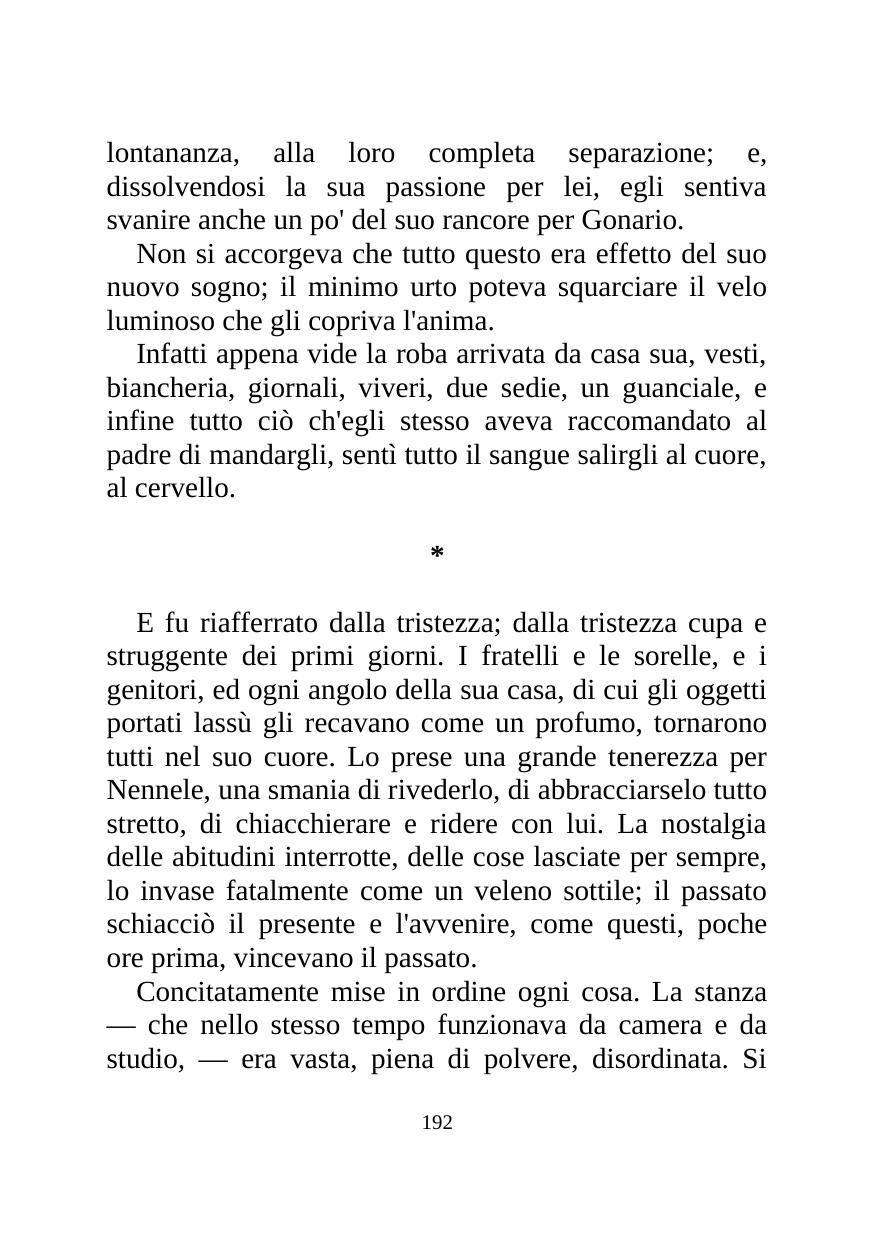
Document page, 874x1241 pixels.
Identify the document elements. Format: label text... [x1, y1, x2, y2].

text * [106, 538, 768, 571]
text Non si accorgeva che tutto questo era effetto del suo nuovo sogno; il minimo urto poteva squarciare il velo luminoso che gli copriva l'anima. [106, 236, 768, 336]
text Infatti appena vide la roba arrivata da casa sua, vesti, biancheria, giornali, viveri, due sedie, un guanciale, e infine tutto ciò ch'egli stesso aveva raccomandato al padre di mandargli, sentì tutto il sangue salirgli al cuore, al cervello. [106, 336, 768, 504]
text E fu riafferrato dalla tristezza; dalla tristezza cupa e struggente dei primi giorni. I fratelli e le sorelle, e i genitori, ed ogni angolo della sua casa, di cui gli oggetti portati lassù gli recavano come un profumo, tornarono tutti nel suo cuore. Lo prese una grande tenerezza per Nennele, una smania di rivederlo, di abbracciarselo tutto stretto, di chiacchierare e ridere con lui. La nostalgia delle abitudini interrotte, delle cose lasciate per sempre, lo invase fatalmente come un veleno sottile; il passato schiacciò il presente e l'avvenire, come questi, poche ore prima, vincevano il passato. [106, 605, 768, 974]
text Concitatamente mise in ordine ogni cosa. La stanza — che nello stesso tempo funzionava da camera e da studio, — era vasta, piena di polvere, disordinata. Si [106, 974, 768, 1074]
text lontananza, alla loro completa separazione; e, dissolvendosi la sua passione per lei, egli sentiva svanire anche un po' del suo rancore per Gonario. [106, 135, 768, 236]
